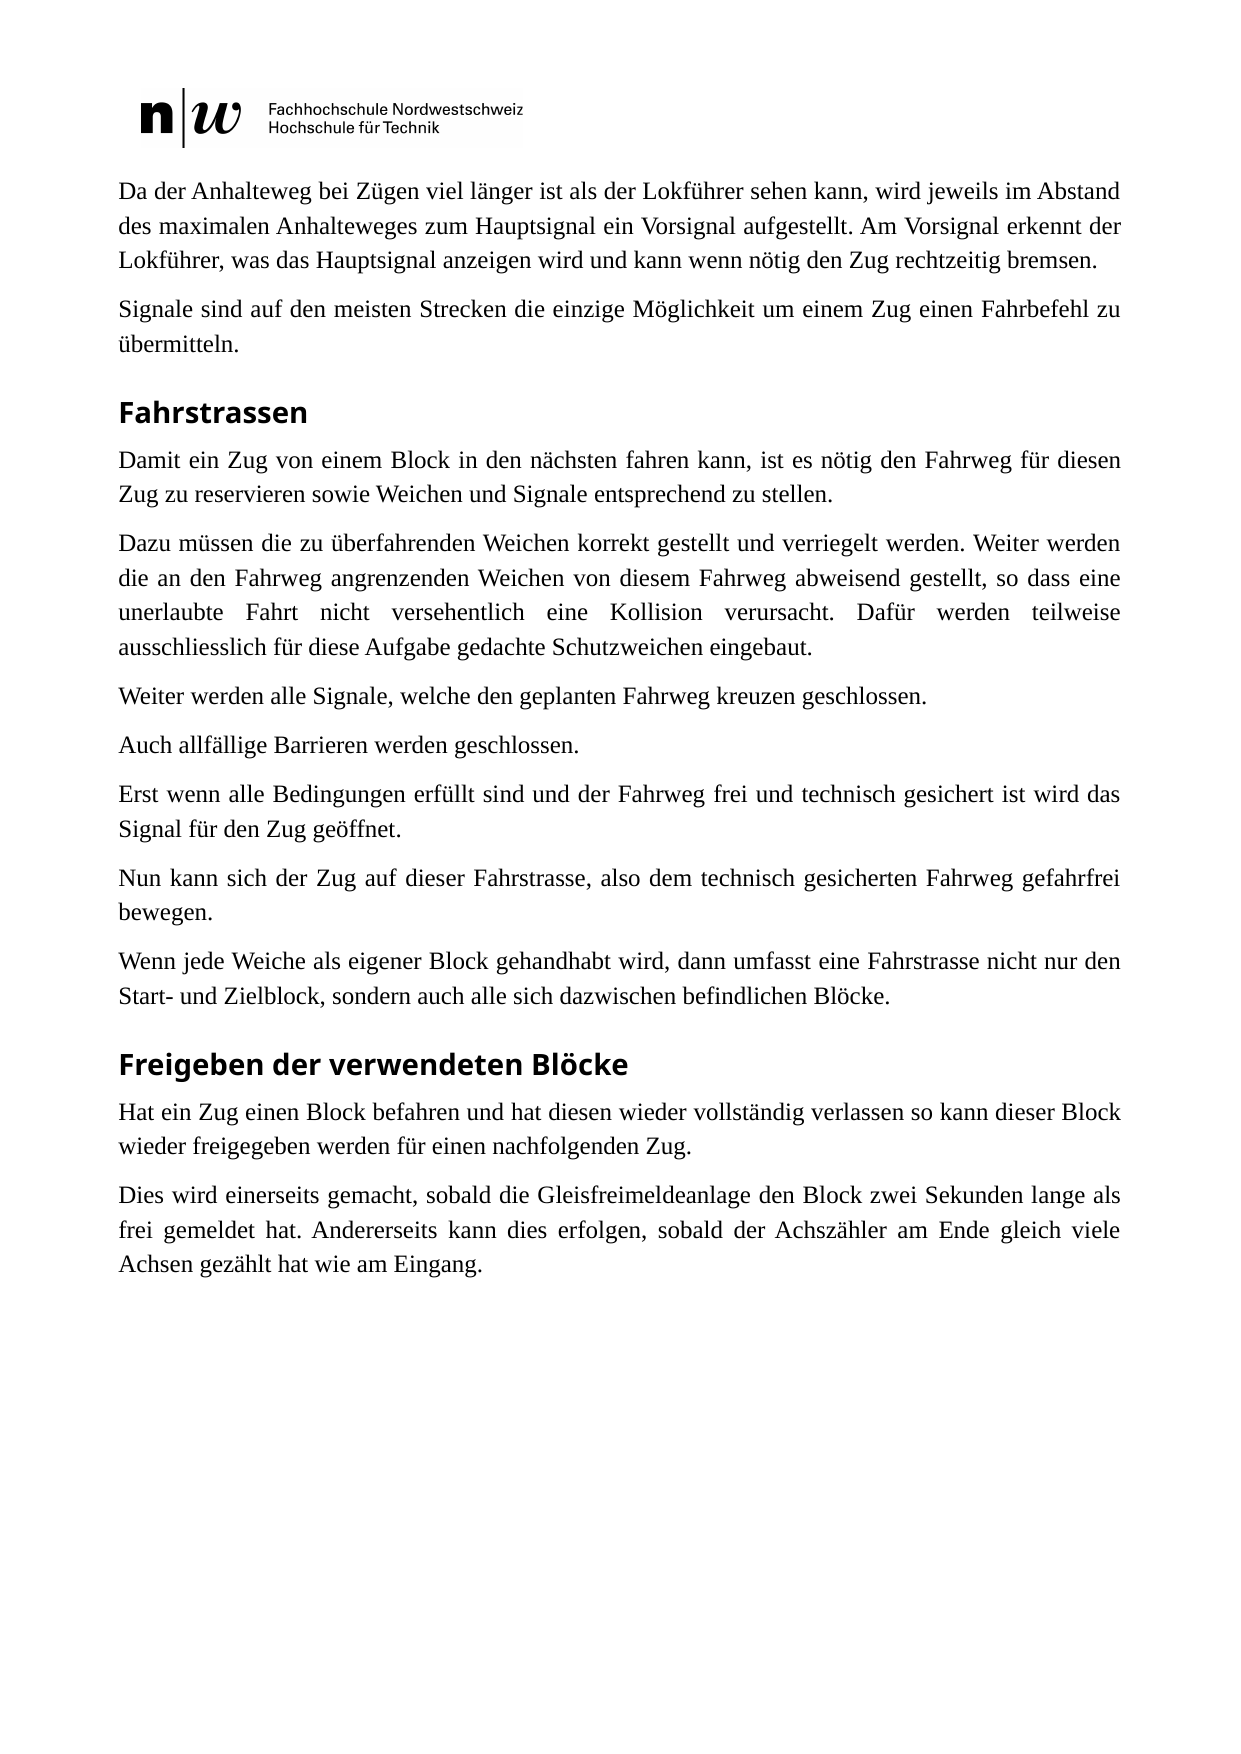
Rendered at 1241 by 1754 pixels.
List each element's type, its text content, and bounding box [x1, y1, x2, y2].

subtitle Freigeben der verwendeten Blöcke [118, 1044, 1122, 1084]
subtitle Fahrstrassen [118, 392, 1122, 432]
text Auch allfällige Barrieren werden geschlossen. [118, 730, 1122, 759]
text Signale sind auf den meisten Strecken die einzige Möglichkeit um einem Zug einen Fahrbefehl zu übermitteln. [118, 294, 1122, 358]
text Dazu müssen die zu überfahrenden Weichen korrekt gestellt und verriegelt werden. Weiter werden die an den Fahrweg angrenzenden Weichen von diesem Fahrweg abweisend gestellt, so dass eine unerlaubte Fahrt nicht versehentlich eine Kollision verursacht. Dafür werden teilweise ausschliesslich für diese Aufgabe gedachte Schutzweichen eingebaut. [118, 528, 1122, 661]
text Hat ein Zug einen Block befahren und hat diesen wieder vollständig verlassen so kann dieser Block wieder freigegeben werden für einen nachfolgenden Zug. [118, 1097, 1122, 1160]
text Damit ein Zug von einem Block in den nächsten fahren kann, ist es nötig den Fahrweg für diesen Zug zu reservieren sowie Weichen und Signale entsprechend zu stellen. [118, 445, 1122, 508]
text Erst wenn alle Bedingungen erfüllt sind und der Fahrweg frei und technisch gesichert ist wird das Signal für den Zug geöffnet. [118, 779, 1122, 842]
text Nun kann sich der Zug auf dieser Fahrstrasse, also dem technisch gesicherten Fahrweg gefahrfrei bewegen. [118, 863, 1122, 926]
text Wenn jede Weiche als eigener Block gehandhabt wird, dann umfasst eine Fahrstrasse nicht nur den Start- und Zielblock, sondern auch alle sich dazwischen befindlichen Blöcke. [118, 946, 1122, 1009]
text Weiter werden alle Signale, welche den geplanten Fahrweg kreuzen geschlossen. [118, 681, 1122, 710]
text Da der Anhalteweg bei Zügen viel länger ist als der Lokführer sehen kann, wird jeweils im Abstand des maximalen Anhalteweges zum Hauptsignal ein Vorsignal aufgestellt. Am Vorsignal erkennt der Lokführer, was das Hauptsignal anzeigen wird und kann wenn nötig den Zug rechtzeitig bremsen. [118, 176, 1122, 274]
text Dies wird einerseits gemacht, sobald die Gleisfreimeldeanlage den Block zwei Sekunden lange als frei gemeldet hat. Andererseits kann dies erfolgen, sobald der Achszähler am Ende gleich viele Achsen gezählt hat wie am Eingang. [118, 1180, 1122, 1278]
picture [141, 88, 523, 148]
